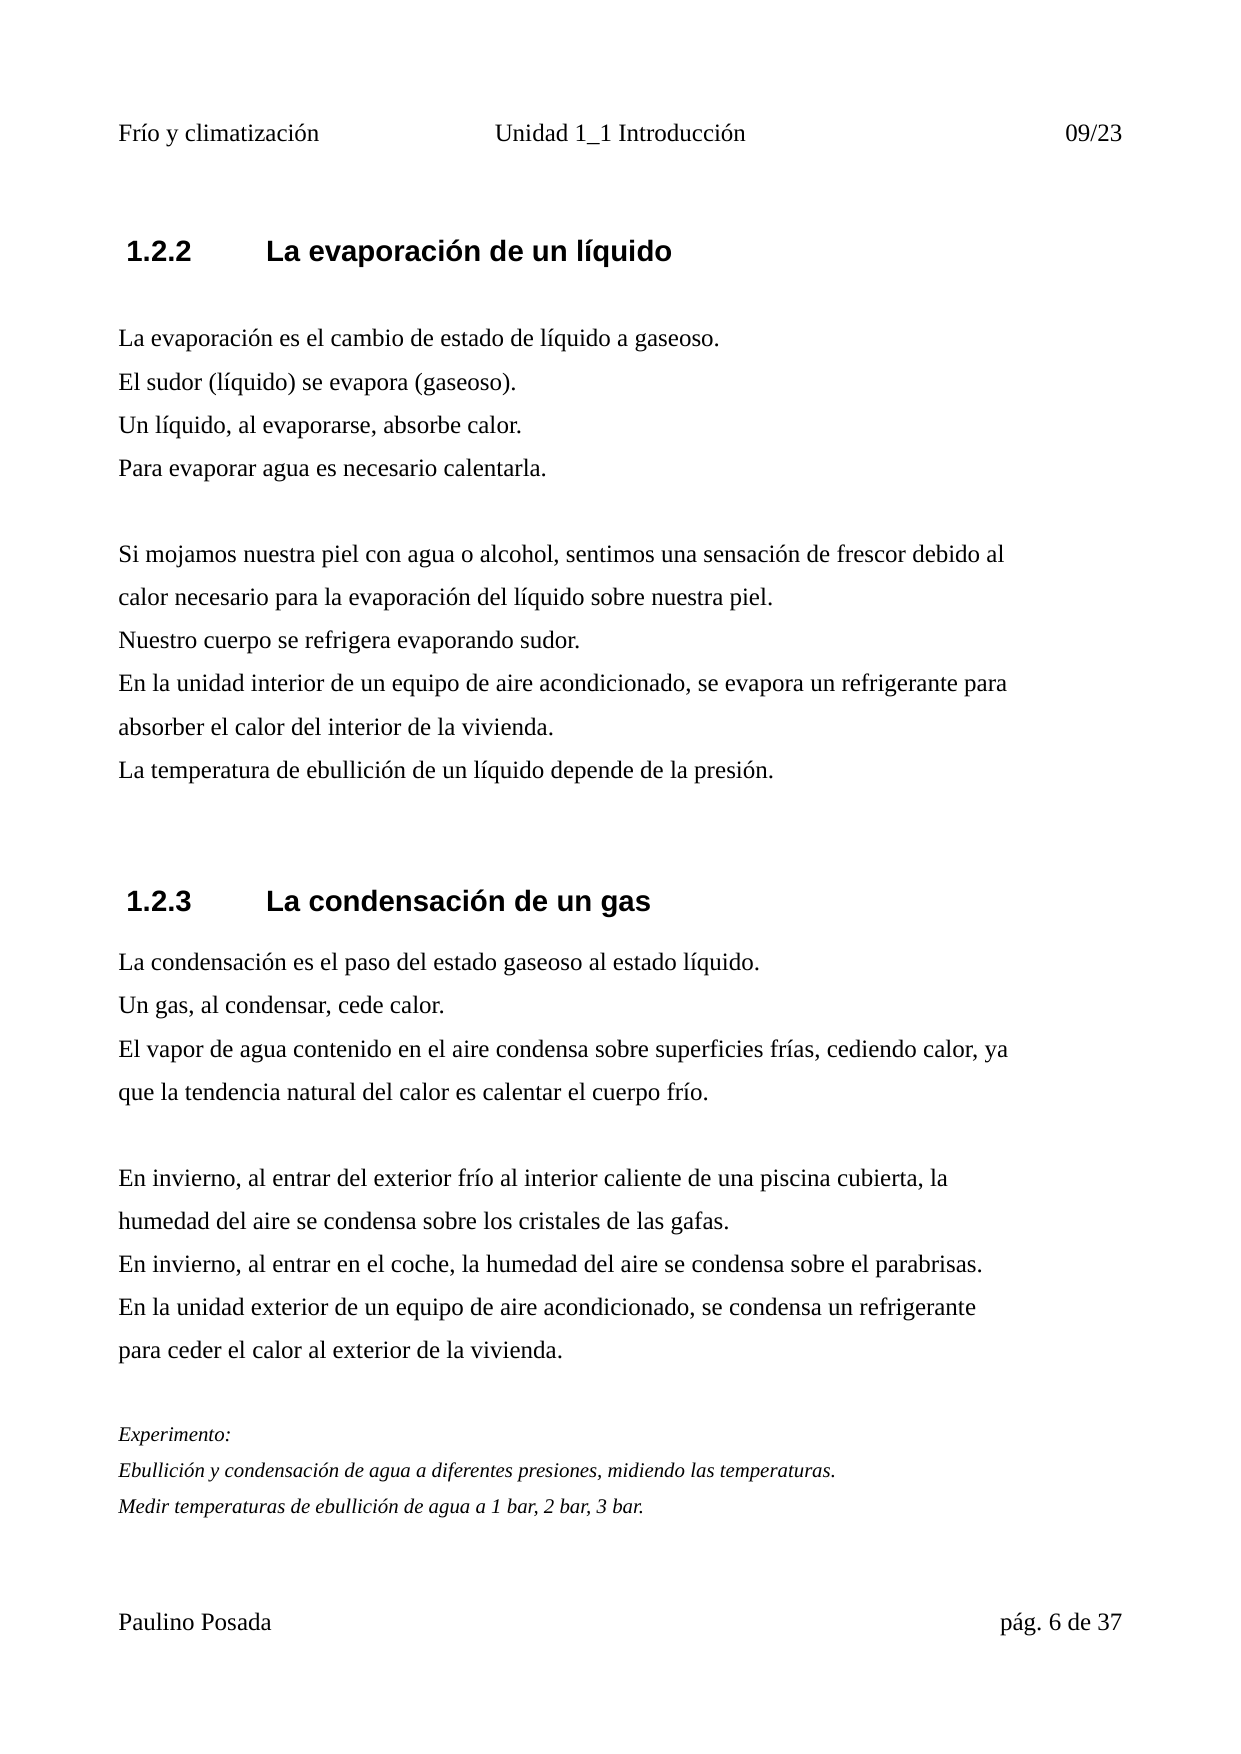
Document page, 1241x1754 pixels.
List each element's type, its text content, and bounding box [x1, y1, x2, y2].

text Ebullición y condensación de agua a diferentes presiones, midiendo las temperaturas. [118, 1458, 1122, 1482]
text En invierno, al entrar en el coche, la humedad del aire se condensa sobre el parabrisas. [118, 1249, 1122, 1278]
text En invierno, al entrar del exterior frío al interior caliente de una piscina cubierta, la [118, 1163, 1122, 1192]
text calor necesario para la evaporación del líquido sobre nuestra piel. [118, 582, 1122, 611]
text En la unidad interior de un equipo de aire acondicionado, se evapora un refrigerante para [118, 668, 1122, 697]
text El sudor (líquido) se evapora (gaseoso). [118, 367, 1122, 395]
subtitle La evaporación de un líquido [118, 234, 1122, 268]
text humedad del aire se condensa sobre los cristales de las gafas. [118, 1206, 1122, 1235]
text Experimento: [118, 1422, 1122, 1446]
text Un gas, al condensar, cede calor. [118, 991, 1122, 1019]
text La condensación es el paso del estado gaseoso al estado líquido. [118, 947, 1122, 976]
text El vapor de agua contenido en el aire condensa sobre superficies frías, cediendo calor, ya [118, 1034, 1122, 1062]
text Para evaporar agua es necesario calentarla. [118, 453, 1122, 482]
subtitle La condensación de un gas [118, 884, 1122, 918]
text Nuestro cuerpo se refrigera evaporando sudor. [118, 625, 1122, 654]
text que la tendencia natural del calor es calentar el cuerpo frío. [118, 1077, 1122, 1106]
text Si mojamos nuestra piel con agua o alcohol, sentimos una sensación de frescor debido al [118, 539, 1122, 568]
text para ceder el calor al exterior de la vivienda. [118, 1336, 1122, 1364]
text La temperatura de ebullición de un líquido depende de la presión. [118, 755, 1122, 783]
text La evaporación es el cambio de estado de líquido a gaseoso. [118, 323, 1122, 352]
text En la unidad exterior de un equipo de aire acondicionado, se condensa un refrigerante [118, 1292, 1122, 1321]
text absorber el calor del interior de la vivienda. [118, 712, 1122, 740]
text Medir temperaturas de ebullición de agua a 1 bar, 2 bar, 3 bar. [118, 1494, 1122, 1518]
text Un líquido, al evaporarse, absorbe calor. [118, 410, 1122, 438]
